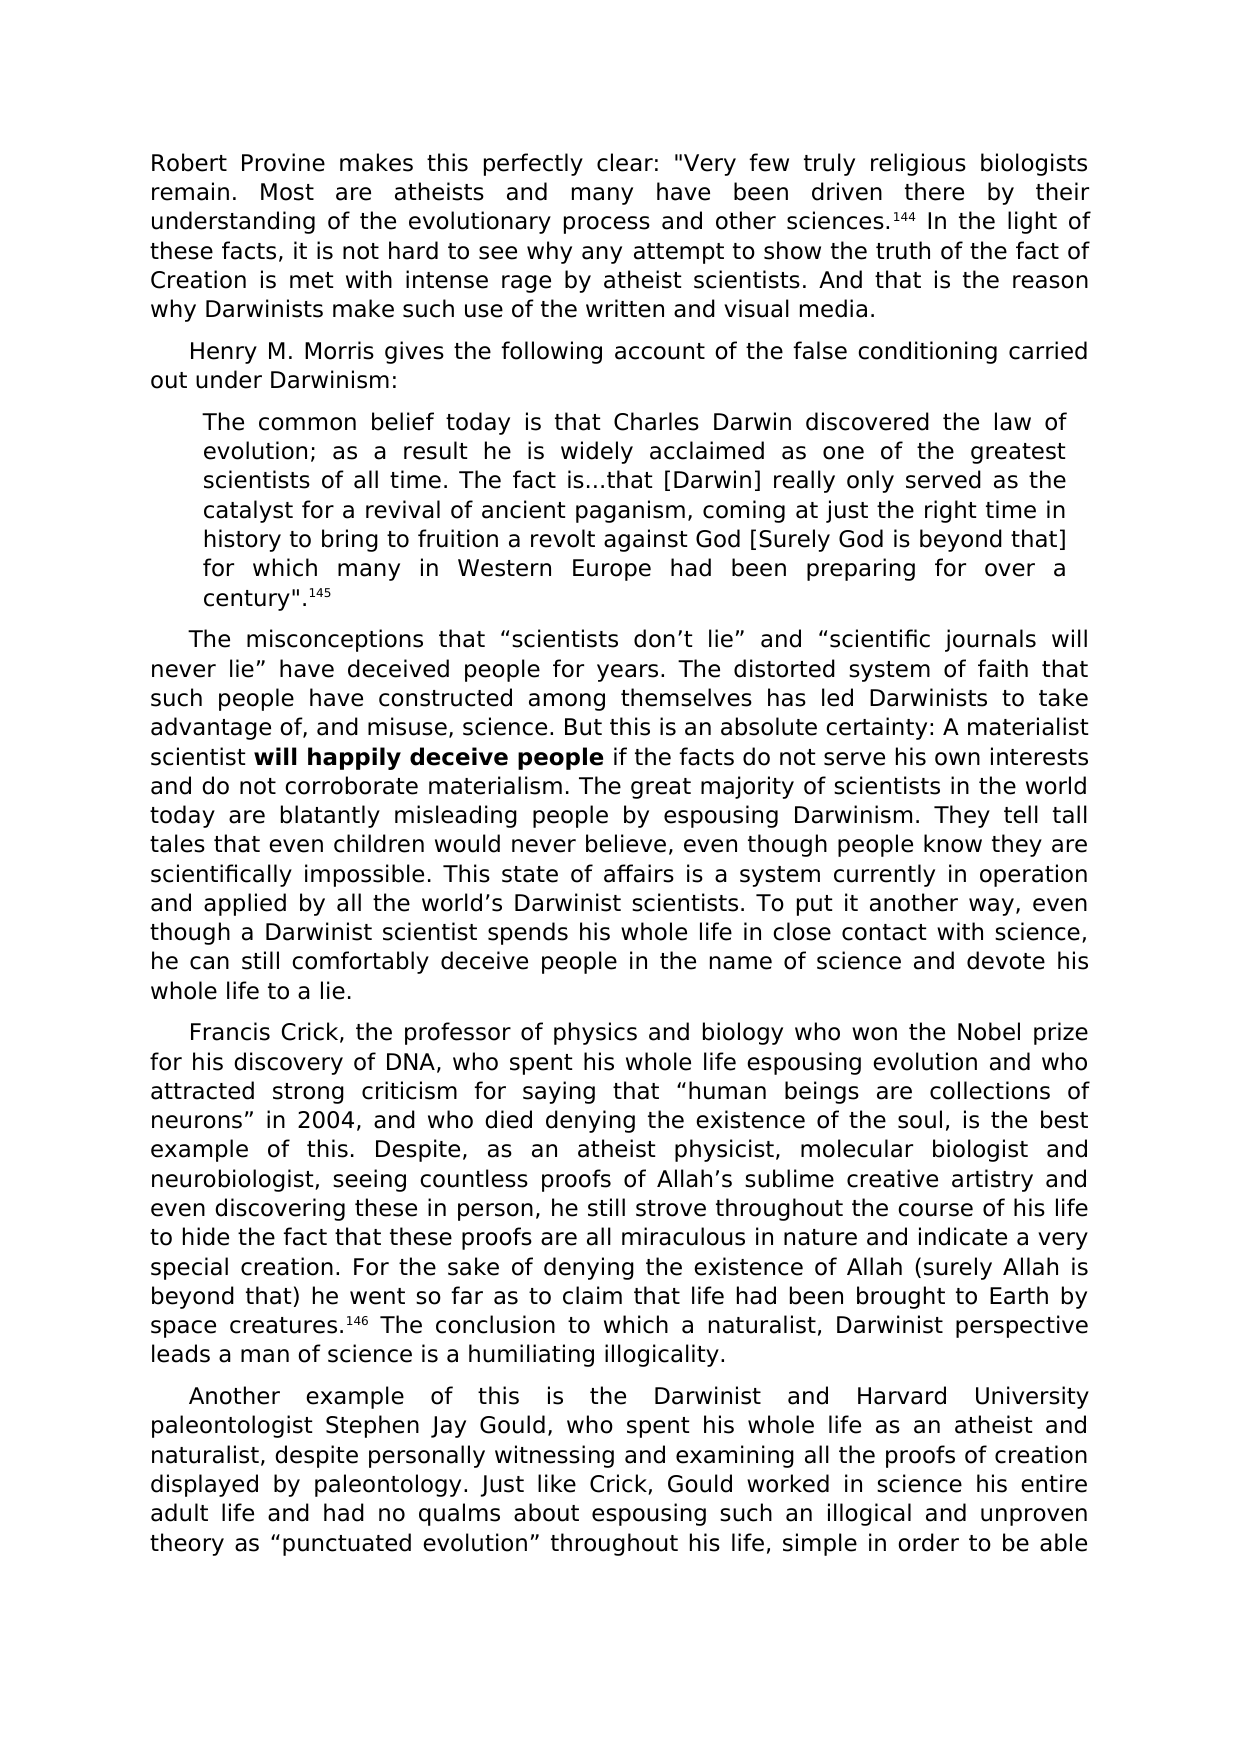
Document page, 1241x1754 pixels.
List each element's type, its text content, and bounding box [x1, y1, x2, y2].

text The misconceptions that “scientists don’t lie” and “scientific journals will never lie” have deceived people for years. The distorted system of faith that such people have constructed among themselves has led Darwinists to take advantage of, and misuse, science. But this is an absolute certainty: A materialist scientist will happily deceive people if the facts do not serve his own interests and do not corroborate materialism. The great majority of scientists in the world today are blatantly misleading people by espousing Darwinism. They tell tall tales that even children would never believe, even though people know they are scientifically impossible. This state of affairs is a system currently in operation and applied by all the world’s Darwinist scientists. To put it another way, even though a Darwinist scientist spends his whole life in close contact with science, he can still comfortably deceive people in the name of science and devote his whole life to a lie. [150, 627, 1090, 1004]
text Robert Provine makes this perfectly clear: "Very few truly religious biologists remain. Most are atheists and many have been driven there by their understanding of the evolutionary process and other sciences.144 In the light of these facts, it is not hard to see why any attempt to show the truth of the fact of Creation is met with intense rage by atheist scientists. And that is the reason why Darwinists make such use of the written and visual media. [150, 150, 1090, 323]
text The common belief today is that Charles Darwin discovered the law of evolution; as a result he is widely acclaimed as one of the greatest scientists of all time. The fact is...that [Darwin] really only served as the catalyst for a revival of ancient paganism, coming at just the right time in history to bring to fruition a revolt against God [Surely God is beyond that] for which many in Western Europe had been preparing for over a century".145 [203, 409, 1068, 611]
text Francis Crick, the professor of physics and biology who won the Nobel prize for his discovery of DNA, who spent his whole life espousing evolution and who attracted strong criticism for saying that “human beings are collections of neurons” in 2004, and who died denying the existence of the soul, is the best example of this. Despite, as an atheist physicist, molecular biologist and neurobiologist, seeing countless proofs of Allah’s sublime creative artistry and even discovering these in person, he still strove throughout the course of his life to hide the fact that these proofs are all miraculous in nature and indicate a very special creation. For the sake of denying the existence of Allah (surely Allah is beyond that) he went so far as to claim that life had been brought to Earth by space creatures.146 The conclusion to which a naturalist, Darwinist perspective leads a man of science is a humiliating illogicality. [150, 1019, 1090, 1368]
text Henry M. Morris gives the following account of the false conditioning carried out under Darwinism: [150, 338, 1090, 394]
text Another example of this is the Darwinist and Harvard University paleontologist Stephen Jay Gould, who spent his whole life as an atheist and naturalist, despite personally witnessing and examining all the proofs of creation displayed by paleontology. Just like Crick, Gould worked in science his entire adult life and had no qualms about espousing such an illogical and unproven theory as “punctuated evolution” throughout his life, simple in order to be able [150, 1383, 1090, 1556]
